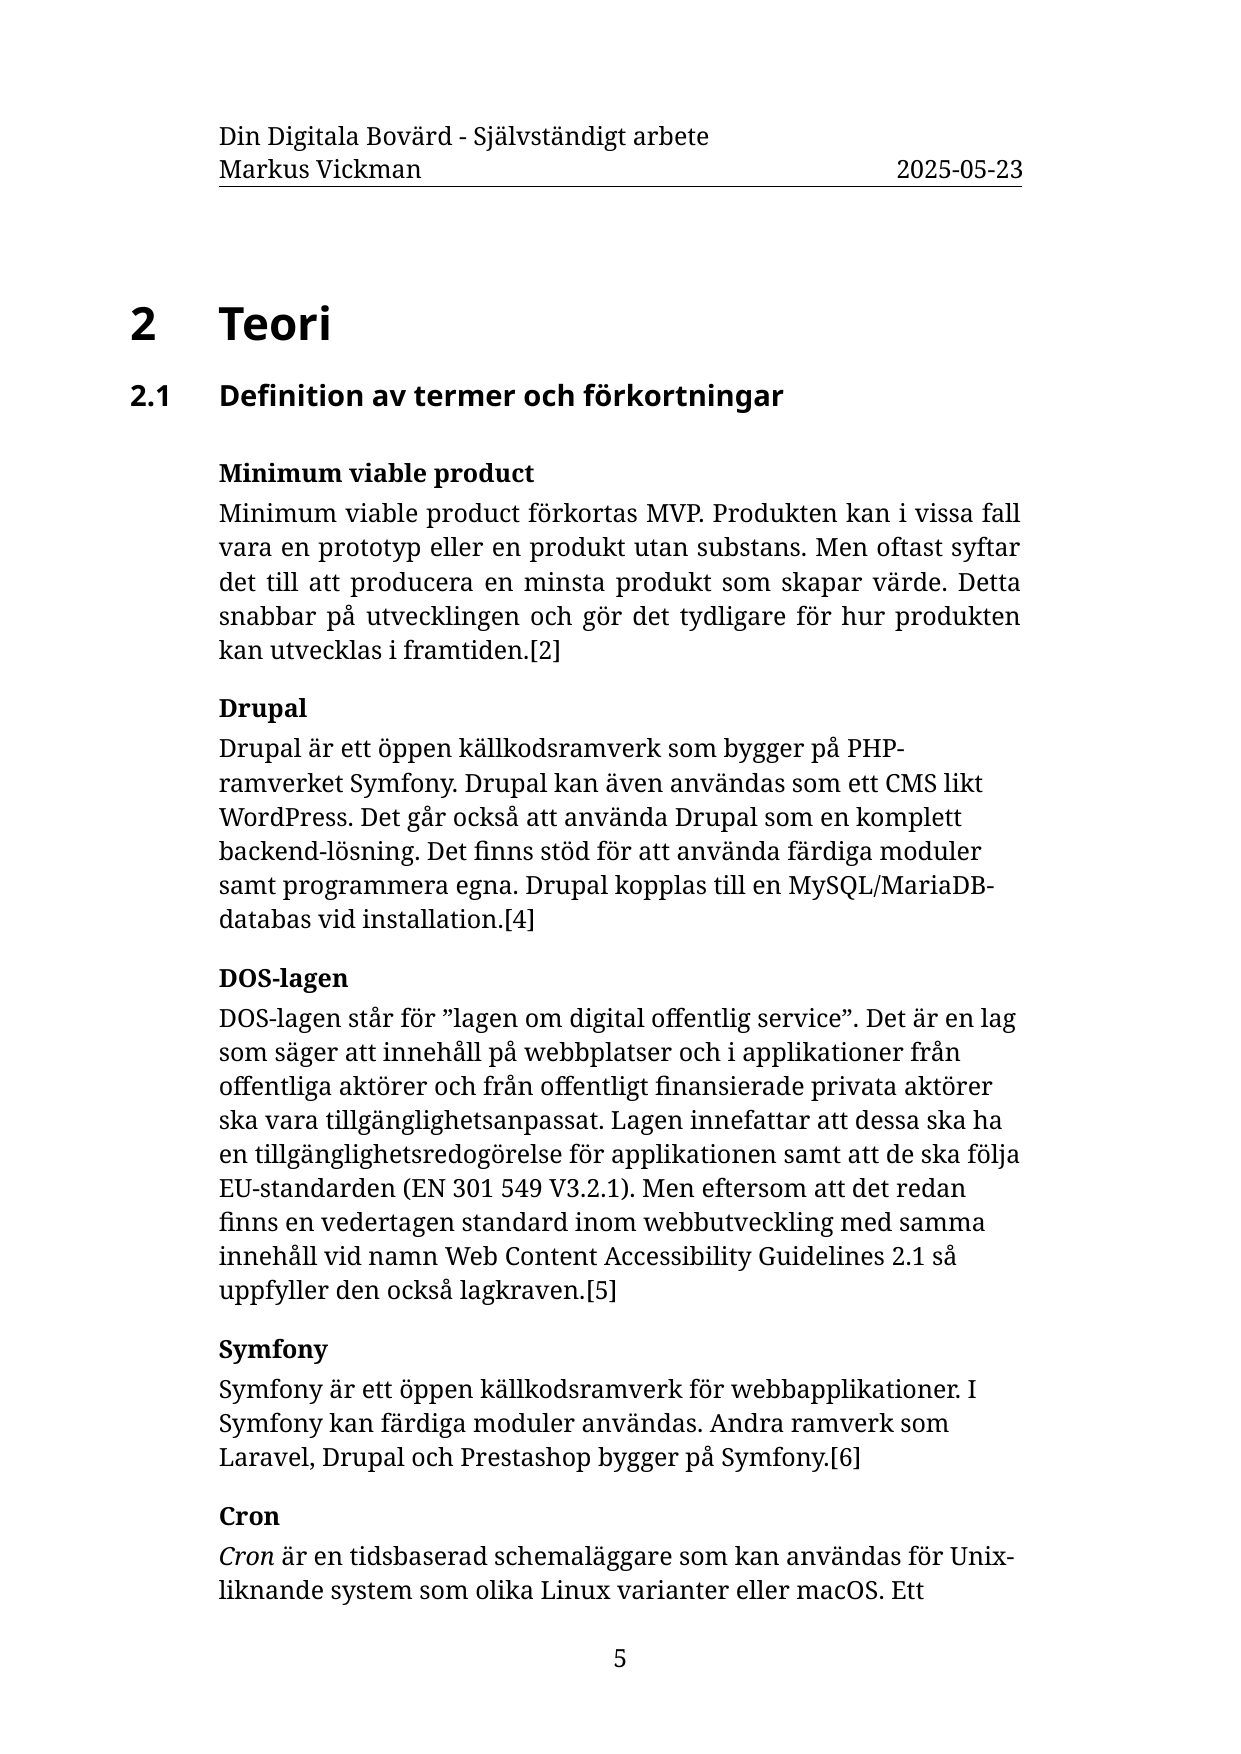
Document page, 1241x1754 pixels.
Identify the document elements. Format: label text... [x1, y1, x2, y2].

text Minimum viable product [218, 456, 1022, 490]
text Drupal [218, 691, 1022, 725]
subtitle Teori [130, 291, 1022, 353]
text Symfony [218, 1332, 1022, 1366]
text Drupal är ett öppen källkodsramverk som bygger på PHP-ramverket Symfony. Drupal kan även användas som ett CMS likt WordPress. Det går också att använda Drupal som en komplett backend-lösning. Det finns stöd för att använda färdiga moduler samt programmera egna. Drupal kopplas till en MySQL/MariaDB-databas vid installation.[4] [218, 731, 1022, 936]
text Symfony är ett öppen källkodsramverk för webbapplikationer. I Symfony kan färdiga moduler användas. Andra ramverk som Laravel, Drupal och Prestashop bygger på Symfony.[6] [218, 1372, 1022, 1474]
subtitle Definition av termer och förkortningar [130, 375, 1022, 415]
subtitle Minimum viable product förkortas MVP. Produkten kan i vissa fall vara en prototyp eller en produkt utan substans. Men oftast syftar det till att producera en minsta produkt som skapar värde. Detta snabbar på utvecklingen och gör det tydligare för hur produkten kan utvecklas i framtiden.[2] [218, 496, 1022, 666]
text DOS-lagen står för ”lagen om digital offentlig service”. Det är en lag som säger att innehåll på webbplatser och i applikationer från offentliga aktörer och från offentligt finansierade privata aktörer ska vara tillgänglighetsanpassat. Lagen innefattar att dessa ska ha en tillgänglighetsredogörelse för applikationen samt att de ska följa EU-standarden (EN 301 549 V3.2.1). Men eftersom att det redan finns en vedertagen standard inom webbutveckling med samma innehåll vid namn Web Content Accessibility Guidelines 2.1 så uppfyller den också lagkraven.[5] [218, 1000, 1022, 1307]
text Cron [218, 1499, 1022, 1533]
text DOS-lagen [218, 960, 1022, 994]
text Cron är en tidsbaserad schemaläggare som kan användas för Unix-liknande system som olika Linux varianter eller macOS. Ett [218, 1539, 1022, 1607]
